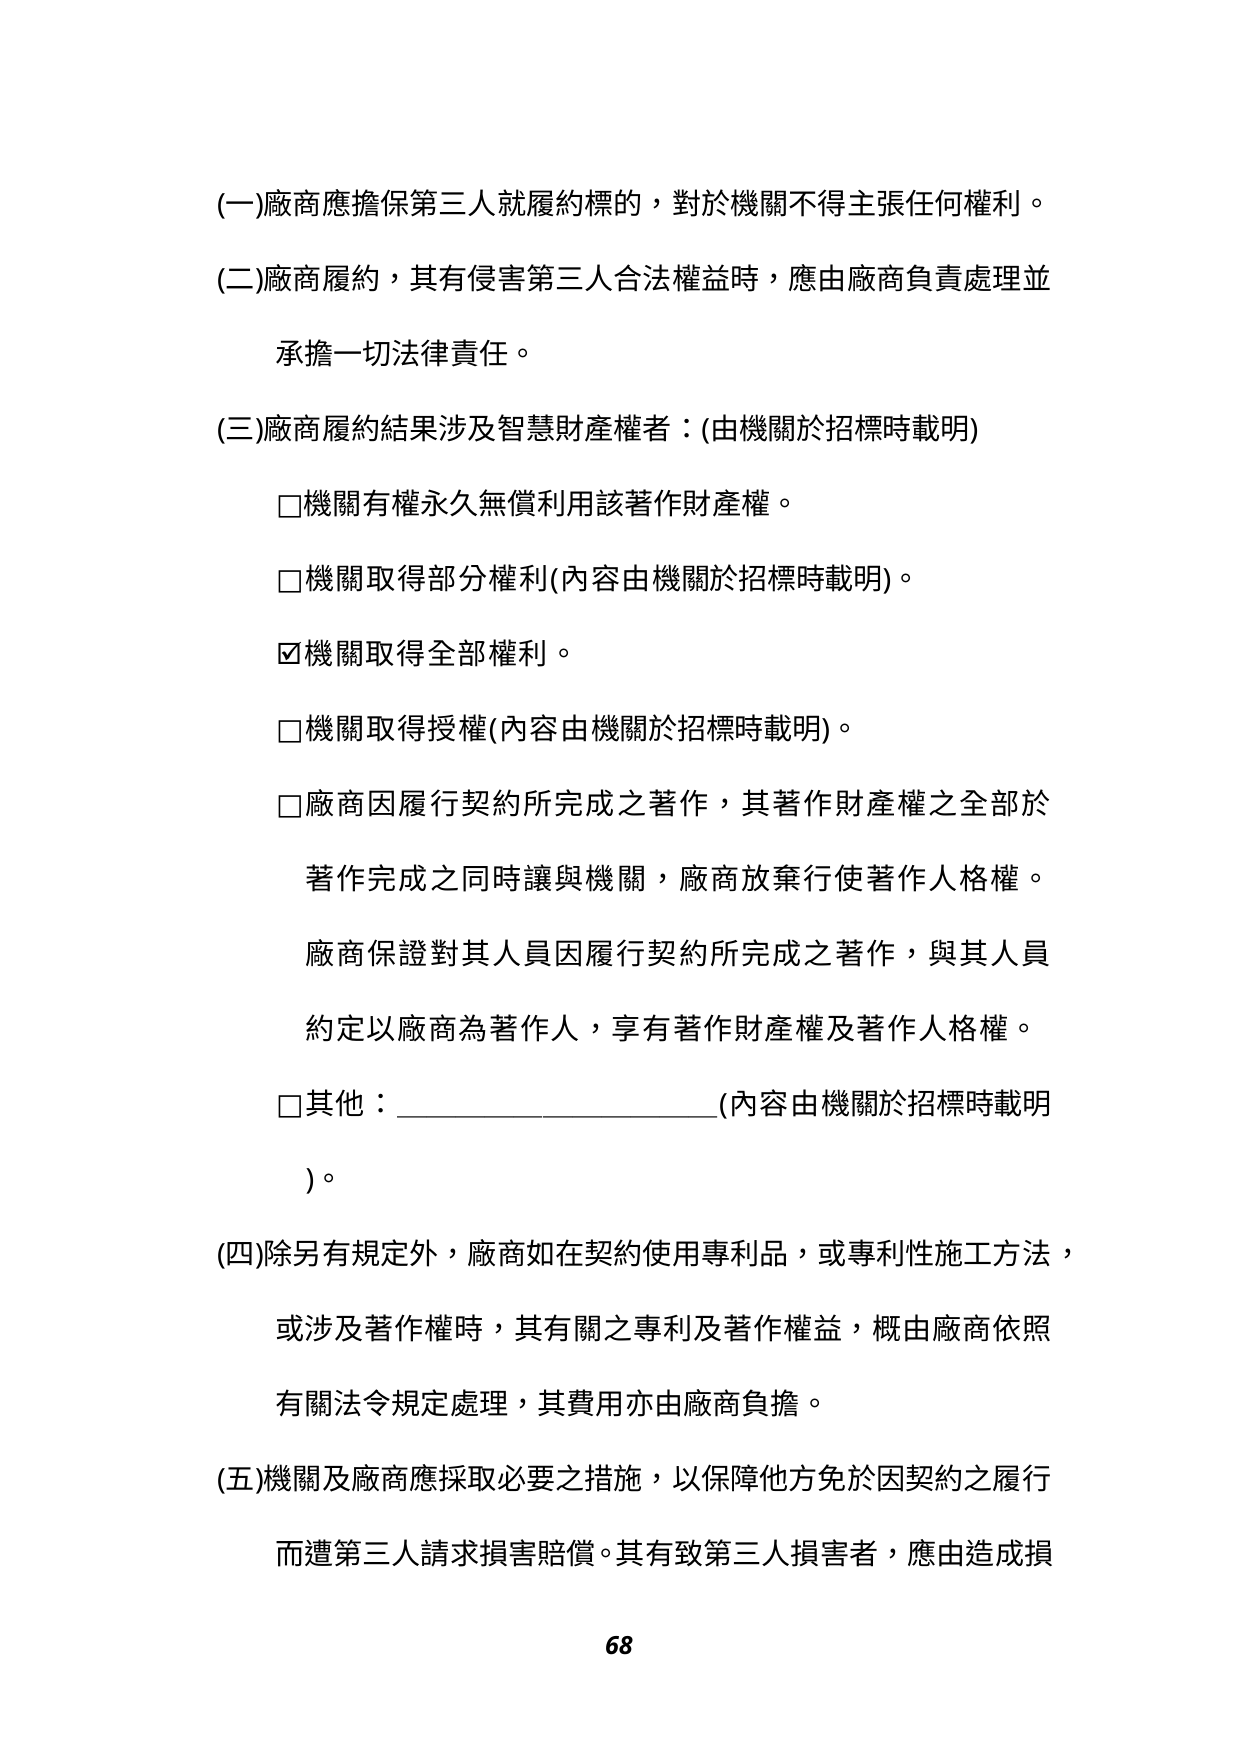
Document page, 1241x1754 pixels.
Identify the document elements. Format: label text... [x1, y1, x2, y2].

text □機關取得授權(內容由機關於招標時載明)。 [276, 689, 1053, 764]
text 機關取得全部權利。 [276, 614, 1053, 689]
text □廠商因履行契約所完成之著作，其著作財產權之全部於著作完成之同時讓與機關，廠商放棄行使著作人格權。廠商保證對其人員因履行契約所完成之著作，與其人員約定以廠商為著作人，享有著作財產權及著作人格權。 [276, 764, 1053, 1064]
text (五)機關及廠商應採取必要之措施，以保障他方免於因契約之履行而遭第三人請求損害賠償。其有致第三人損害者，應由造成損 [217, 1439, 1053, 1589]
text □其他：＿＿＿＿＿＿＿＿＿＿＿(內容由機關於招標時載明)。 [276, 1064, 1053, 1214]
text (二)廠商履約，其有侵害第三人合法權益時，應由廠商負責處理並承擔一切法律責任。 [217, 239, 1053, 389]
text (四)除另有規定外，廠商如在契約使用專利品，或專利性施工方法，或涉及著作權時，其有關之專利及著作權益，概由廠商依照有關法令規定處理，其費用亦由廠商負擔。 [217, 1214, 1053, 1439]
text (一)廠商應擔保第三人就履約標的，對於機關不得主張任何權利。 [217, 164, 1053, 239]
text □機關取得部分權利(內容由機關於招標時載明)。 [276, 539, 1053, 614]
text (三)廠商履約結果涉及智慧財產權者：(由機關於招標時載明) [217, 389, 1053, 464]
text □機關有權永久無償利用該著作財產權。 [276, 464, 1053, 539]
